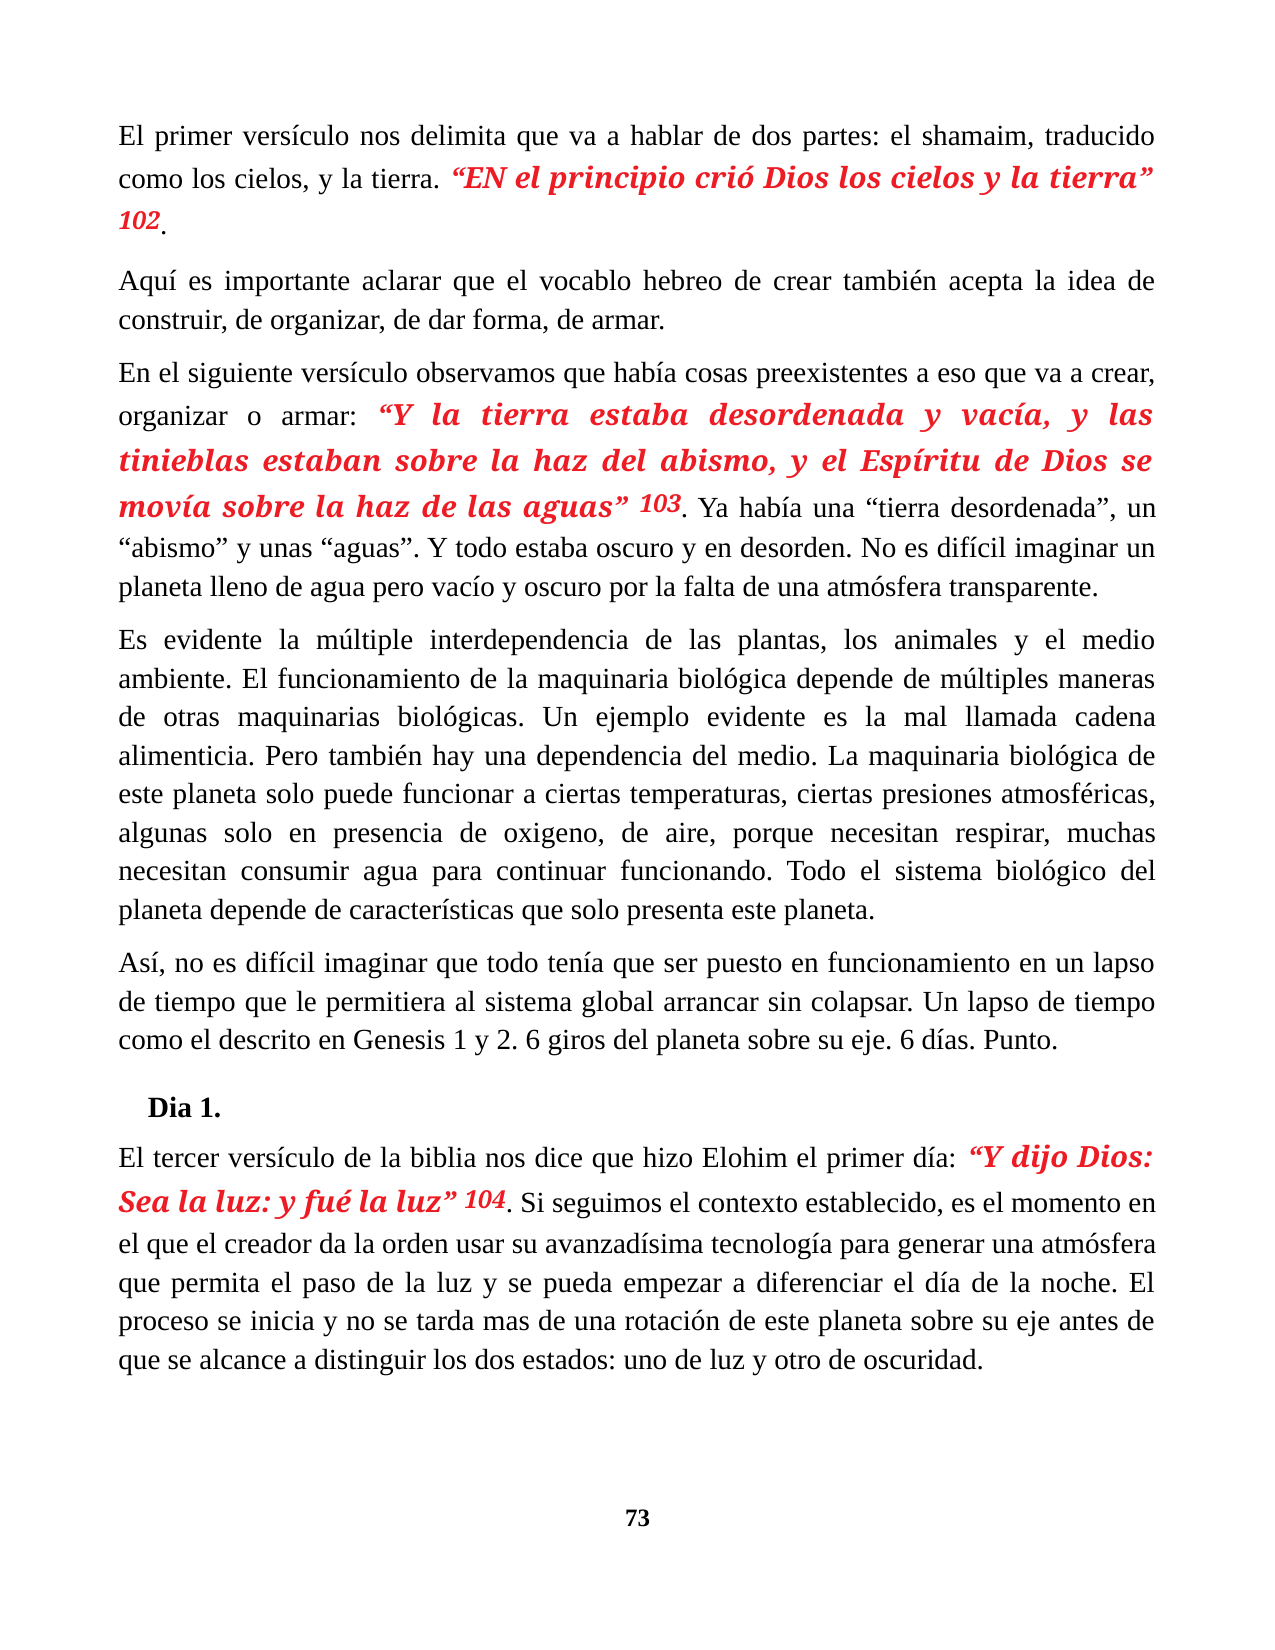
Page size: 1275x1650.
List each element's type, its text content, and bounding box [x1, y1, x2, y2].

text En el siguiente versículo observamos que había cosas preexistentes a eso que va a crear, organizar o armar: “Y la tierra estaba desordenada y vacía, y las tinieblas estaban sobre la haz del abismo, y el Espíritu de Dios se movía sobre la haz de las aguas” . Ya había una “tierra desordenada”, un “abismo” y unas “aguas”. Y todo estaba oscuro y en desorden. No es difícil imaginar un planeta lleno de agua pero vacío y oscuro por la falta de una atmósfera transparente. [118, 355, 1157, 603]
subtitle Dia 1. [148, 1090, 1157, 1124]
text El primer versículo nos delimita que va a hablar de dos partes: el shamaim, traducido como los cielos, y la tierra. “EN el principio crió Dios los cielos y la tierra” . [118, 118, 1157, 243]
text Así, no es difícil imaginar que todo tenía que ser puesto en funcionamiento en un lapso de tiempo que le permitiera al sistema global arrancar sin colapsar. Un lapso de tiempo como el descrito en Genesis 1 y 2. 6 giros del planeta sobre su eje. 6 días. Punto. [118, 945, 1157, 1056]
text El tercer versículo de la biblia nos dice que hizo Elohim el primer día: “Y dijo Dios: Sea la luz: y fué la luz” . Si seguimos el contexto establecido, es el momento en el que el creador da la orden usar su avanzadísima tecnología para generar una atmósfera que permita el paso de la luz y se pueda empezar a diferenciar el día de la noche. El proceso se inicia y no se tarda mas de una rotación de este planeta sobre su eje antes de que se alcance a distinguir los dos estados: uno de luz y otro de oscuridad. [118, 1136, 1157, 1376]
text Es evidente la múltiple interdependencia de las plantas, los animales y el medio ambiente. El funcionamiento de la maquinaria biológica depende de múltiples maneras de otras maquinarias biológicas. Un ejemplo evidente es la mal llamada cadena alimenticia. Pero también hay una dependencia del medio. La maquinaria biológica de este planeta solo puede funcionar a ciertas temperaturas, ciertas presiones atmosféricas, algunas solo en presencia de oxigeno, de aire, porque necesitan respirar, muchas necesitan consumir agua para continuar funcionando. Todo el sistema biológico del planeta depende de características que solo presenta este planeta. [118, 622, 1157, 926]
text Aquí es importante aclarar que el vocablo hebreo de crear también acepta la idea de construir, de organizar, de dar forma, de armar. [118, 263, 1157, 336]
